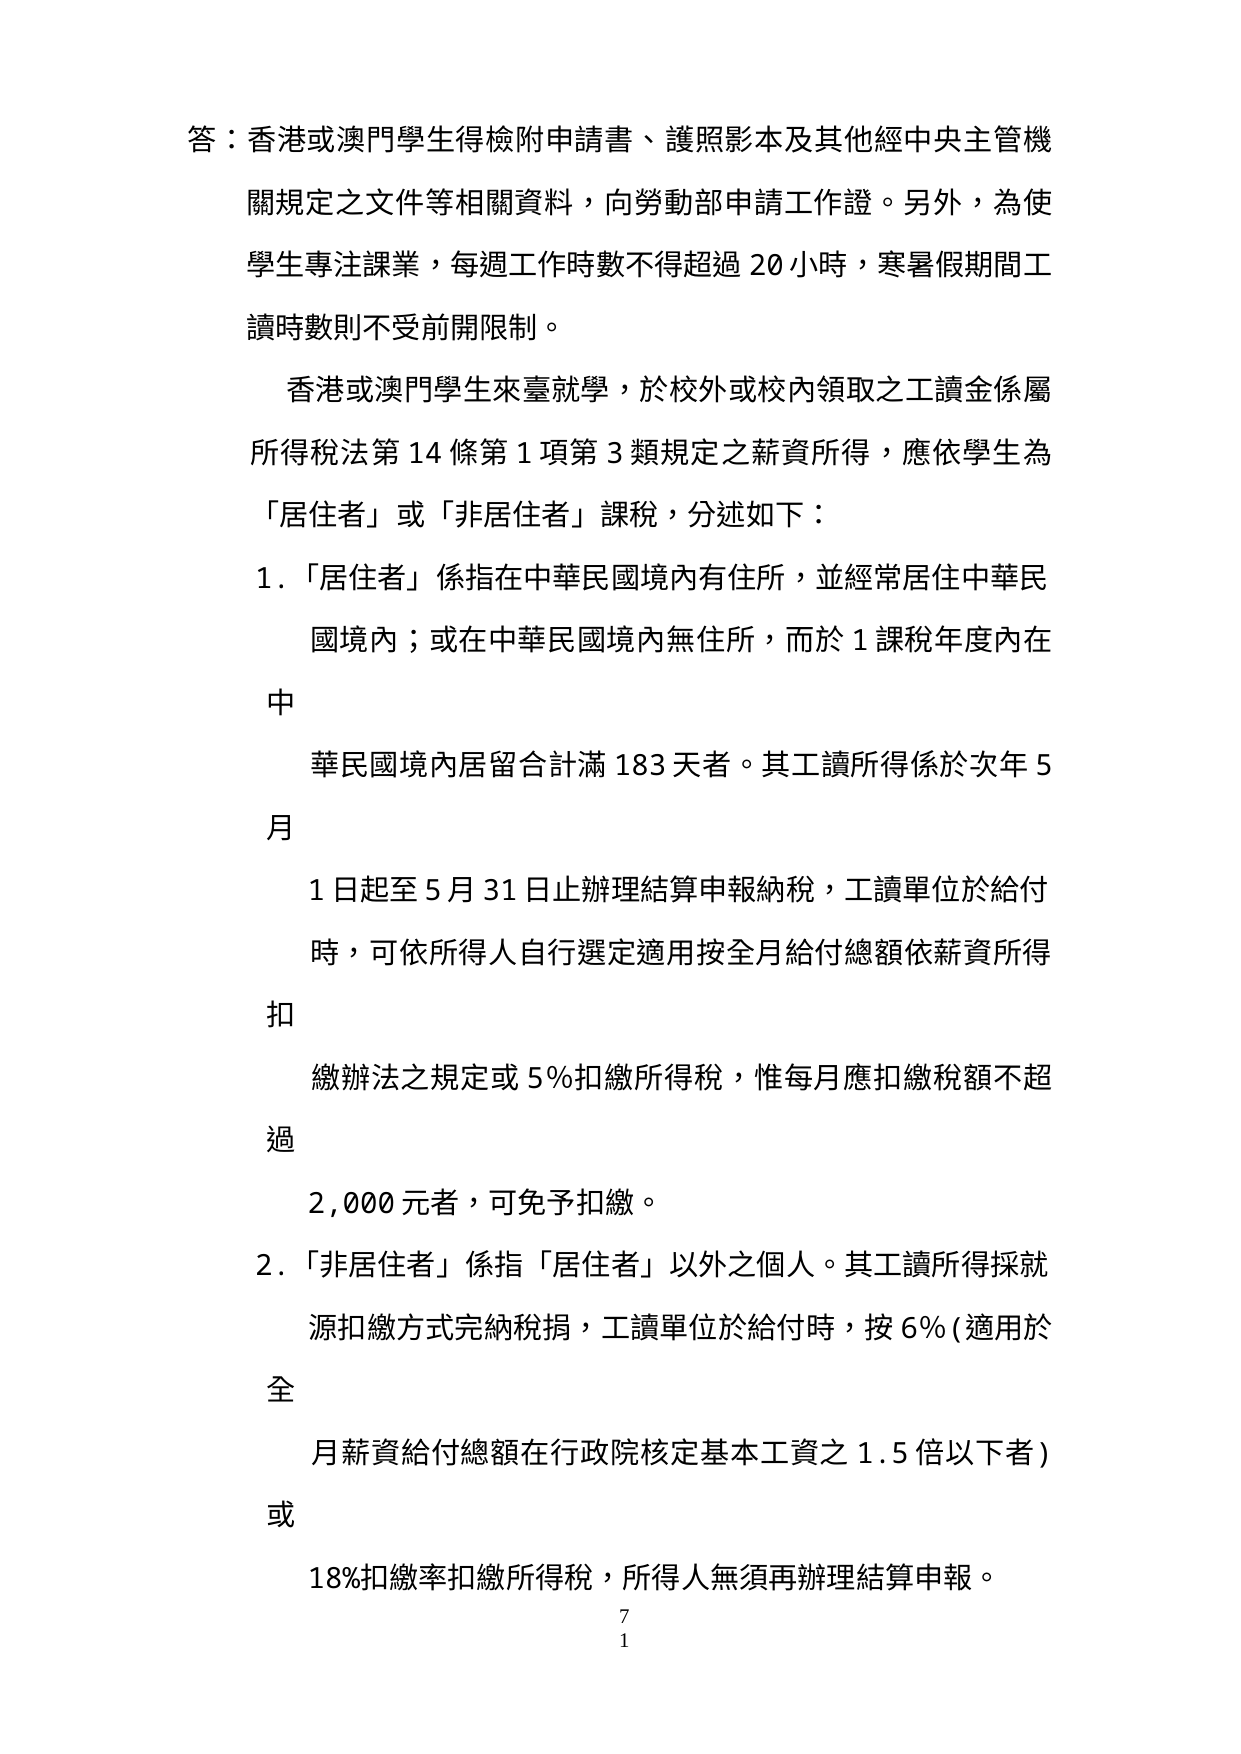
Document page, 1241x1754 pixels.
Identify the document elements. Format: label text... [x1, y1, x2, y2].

text 2.「非居住者」係指「居住者」以外之個人。其工讀所得採就 [237, 1221, 1053, 1284]
text 1日起至5月31日止辦理結算申報納稅，工讀單位於給付 [237, 846, 1053, 909]
text 答：香港或澳門學生得檢附申請書、護照影本及其他經中央主管機關規定之文件等相關資料，向勞動部申請工作證。另外，為使學生專注課業，每週工作時數不得超過20小時，寒暑假期間工讀時數則不受前開限制。 [187, 96, 1053, 346]
text 華民國境內居留合計滿183天者。其工讀所得係於次年5月 [237, 721, 1053, 846]
text 國境內；或在中華民國境內無住所，而於1課稅年度內在中 [237, 596, 1053, 721]
text 月薪資給付總額在行政院核定基本工資之1.5倍以下者)或 [237, 1409, 1053, 1534]
text 源扣繳方式完納稅捐，工讀單位於給付時，按6％(適用於全 [237, 1284, 1053, 1409]
text 時，可依所得人自行選定適用按全月給付總額依薪資所得扣 [237, 909, 1053, 1034]
text 2,000元者，可免予扣繳。 [237, 1159, 1053, 1221]
text 18%扣繳率扣繳所得稅，所得人無須再辦理結算申報。 [237, 1534, 1053, 1596]
text 1.「居住者」係指在中華民國境內有住所，並經常居住中華民 [237, 534, 1053, 596]
text 繳辦法之規定或5％扣繳所得稅，惟每月應扣繳稅額不超過 [237, 1034, 1053, 1159]
text 香港或澳門學生來臺就學，於校外或校內領取之工讀金係屬所得稅法第14條第1項第3類規定之薪資所得，應依學生為「居住者」或「非居住者」課稅，分述如下： [250, 346, 1053, 534]
